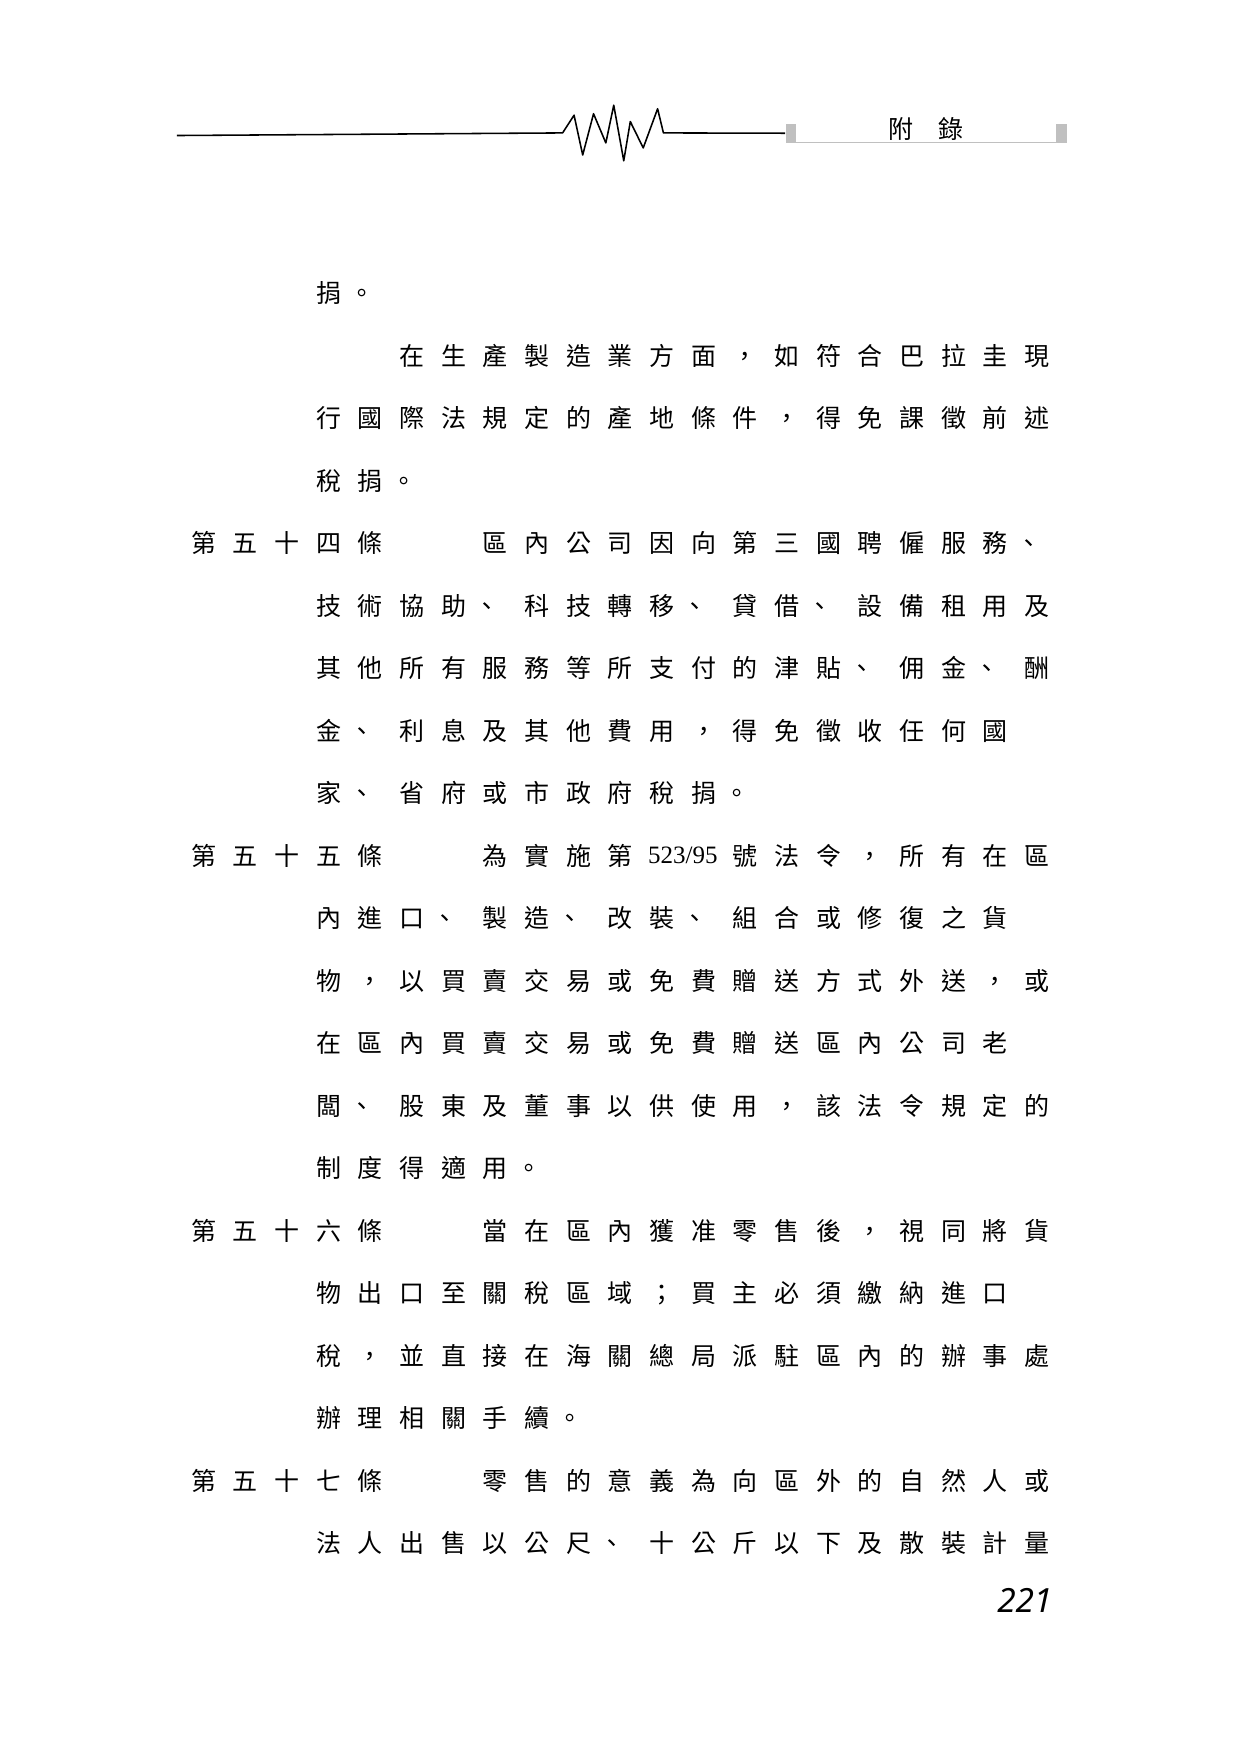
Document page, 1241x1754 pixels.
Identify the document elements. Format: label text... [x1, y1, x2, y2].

text 第五十七條 零售的意義為向區外的自然人或法人出售以公尺、十公斤以下及散裝計量 [183, 1438, 1058, 1563]
text 第五十四條 區內公司因向第三國聘僱服務、技術協助、科技轉移、貸借、設備租用及其他所有服務等所支付的津貼、佣金、酬金、利息及其他費用，得免徵收任何國家、省府或市政府稅捐。 [183, 500, 1058, 813]
text 在生產製造業方面，如符合巴拉圭現行國際法規定的產地條件，得免課徵前述稅捐。 [306, 313, 1058, 500]
text 第五十六條 當在區內獲准零售後，視同將貨物出口至關稅區域；買主必須繳納進口稅，並直接在海關總局派駐區內的辦事處辦理相關手續。 [183, 1188, 1058, 1438]
text 捐。 [183, 250, 1058, 313]
text 第五十五條 為實施第523/95號法令，所有在區內進口、製造、改裝、組合或修復之貨物，以買賣交易或免費贈送方式外送，或在區內買賣交易或免費贈送區內公司老闆、股東及董事以供使用，該法令規定的制度得適用。 [183, 813, 1058, 1188]
